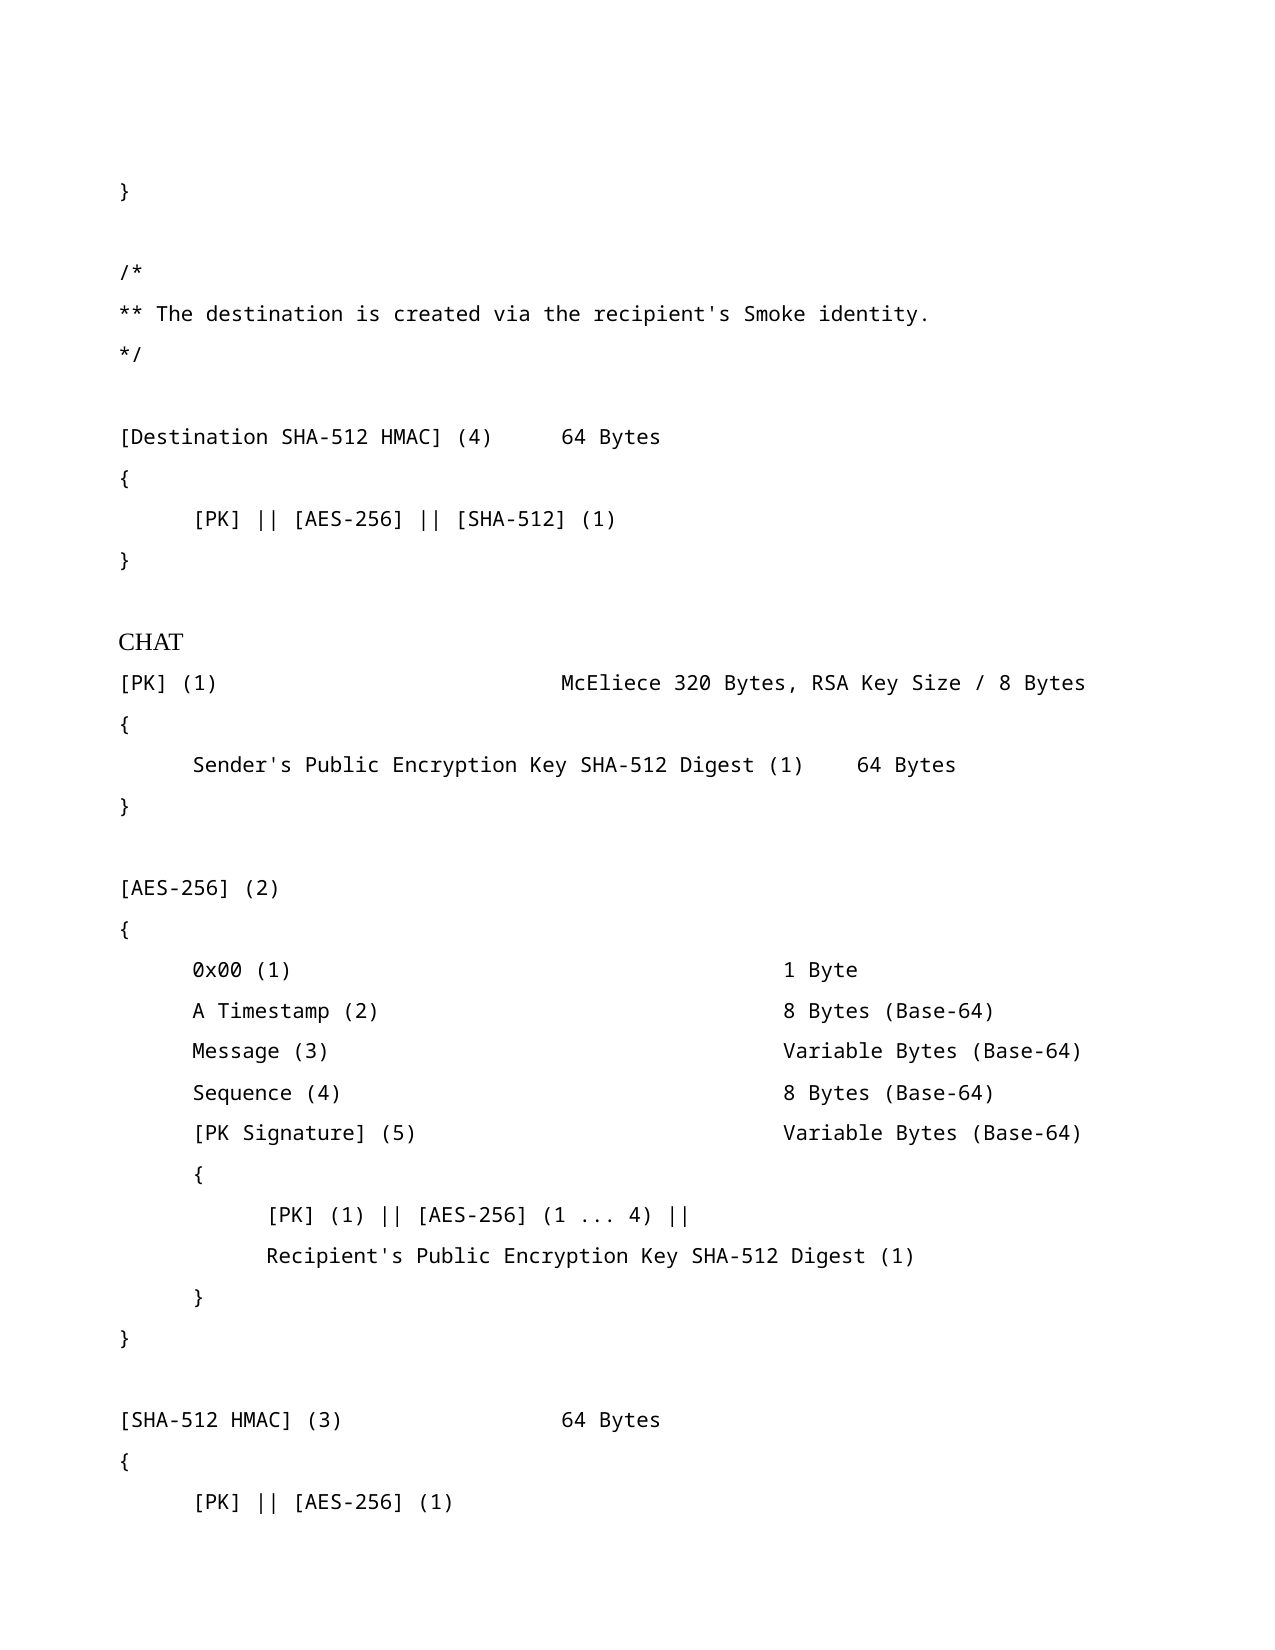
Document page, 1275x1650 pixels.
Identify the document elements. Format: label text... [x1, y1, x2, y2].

text Sender's Public Encryption Key SHA-512 Digest (1) 64 Bytes [118, 750, 1157, 778]
text Sequence (4) 8 Bytes (Base-64) [118, 1078, 1157, 1106]
text [SHA-512 HMAC] (3) 64 Bytes [118, 1405, 1157, 1433]
text [PK] || [AES-256] (1) [118, 1487, 1157, 1515]
text { [118, 463, 1157, 491]
text } [118, 176, 1157, 205]
text { [118, 1446, 1157, 1474]
text [PK] || [AES-256] || [SHA-512] (1) [118, 504, 1157, 532]
text [Destination SHA-512 HMAC] (4) 64 Bytes [118, 422, 1157, 450]
text ** The destination is created via the recipient's Smoke identity. [118, 299, 1157, 328]
text { [118, 914, 1157, 942]
text 0x00 (1) 1 Byte [118, 955, 1157, 983]
text } [118, 1323, 1157, 1352]
text A Timestamp (2) 8 Bytes (Base-64) [118, 996, 1157, 1024]
text [PK] (1) || [AES-256] (1 ... 4) || [118, 1200, 1157, 1229]
text [PK Signature] (5) Variable Bytes (Base-64) [118, 1118, 1157, 1147]
text { [118, 709, 1157, 738]
text } [118, 545, 1157, 573]
text Message (3) Variable Bytes (Base-64) [118, 1037, 1157, 1065]
text CHAT [118, 627, 1157, 656]
text [PK] (1) McEliece 320 Bytes, RSA Key Size / 8 Bytes [118, 668, 1157, 697]
text /* [118, 258, 1157, 287]
text { [118, 1159, 1157, 1188]
text [AES-256] (2) [118, 873, 1157, 901]
text } [118, 791, 1157, 819]
text */ [118, 340, 1157, 368]
text } [118, 1282, 1157, 1311]
text Recipient's Public Encryption Key SHA-512 Digest (1) [118, 1241, 1157, 1270]
